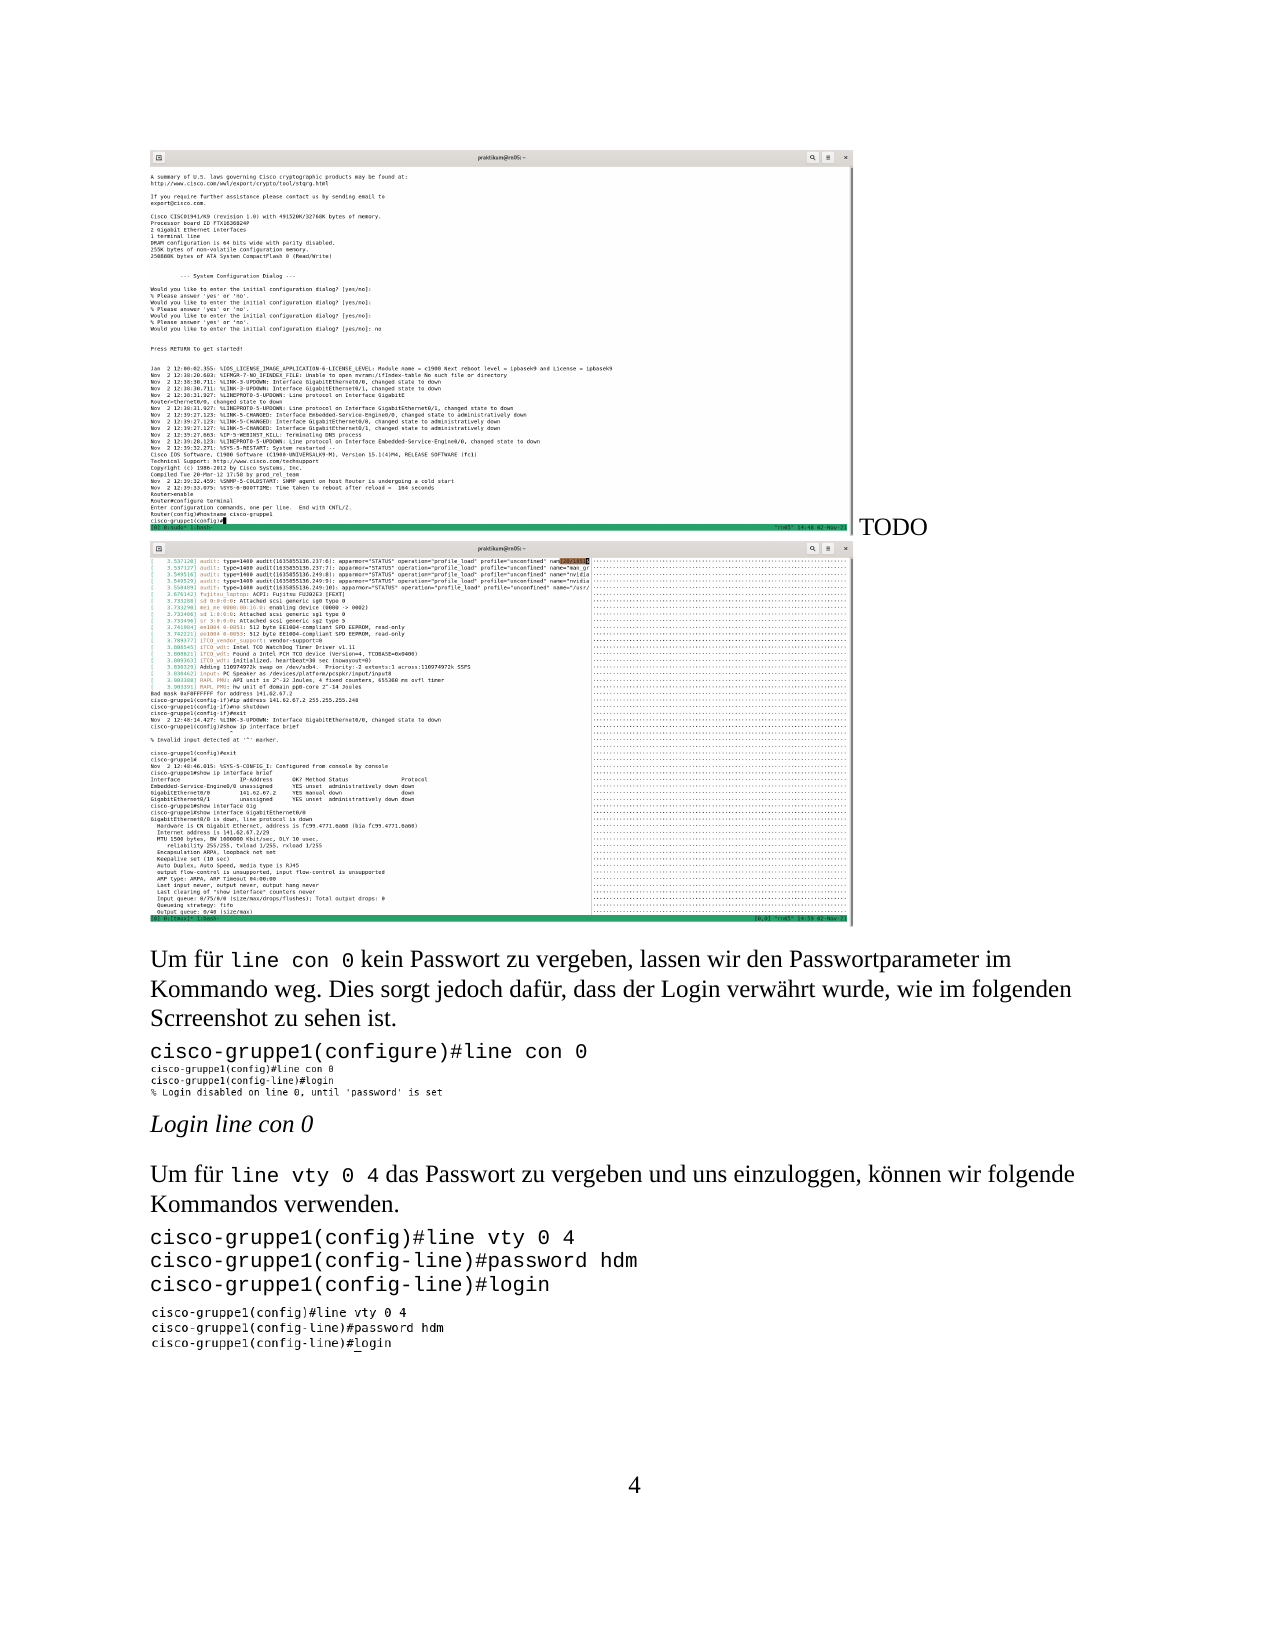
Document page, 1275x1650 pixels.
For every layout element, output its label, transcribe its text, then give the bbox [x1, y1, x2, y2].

text cisco-gruppe1(configure)#line con 0 [150, 1041, 1125, 1064]
picture [150, 150, 854, 536]
text cisco-gruppe1(config-line)#password hdm [150, 1250, 1125, 1274]
text Login line con 0 [150, 1109, 1125, 1138]
picture [150, 1306, 854, 1352]
text Um für line con 0 kein Passwort zu vergeben, lassen wir den Passwortparameter im Kommando weg. Dies sorgt jedoch dafür, dass der Login verwährt wurde, wie im folgenden Scrreenshot zu sehen ist. [150, 944, 1125, 1032]
text cisco-gruppe1(config)#line vty 0 4 [150, 1227, 1125, 1250]
text TODO [150, 150, 1125, 927]
picture [150, 1064, 854, 1097]
text cisco-gruppe1(config-line)#login [150, 1274, 1125, 1298]
picture [150, 541, 854, 927]
text Um für line vty 0 4 das Passwort zu vergeben und uns einzuloggen, können wir folgende Kommandos verwenden. [150, 1159, 1125, 1218]
